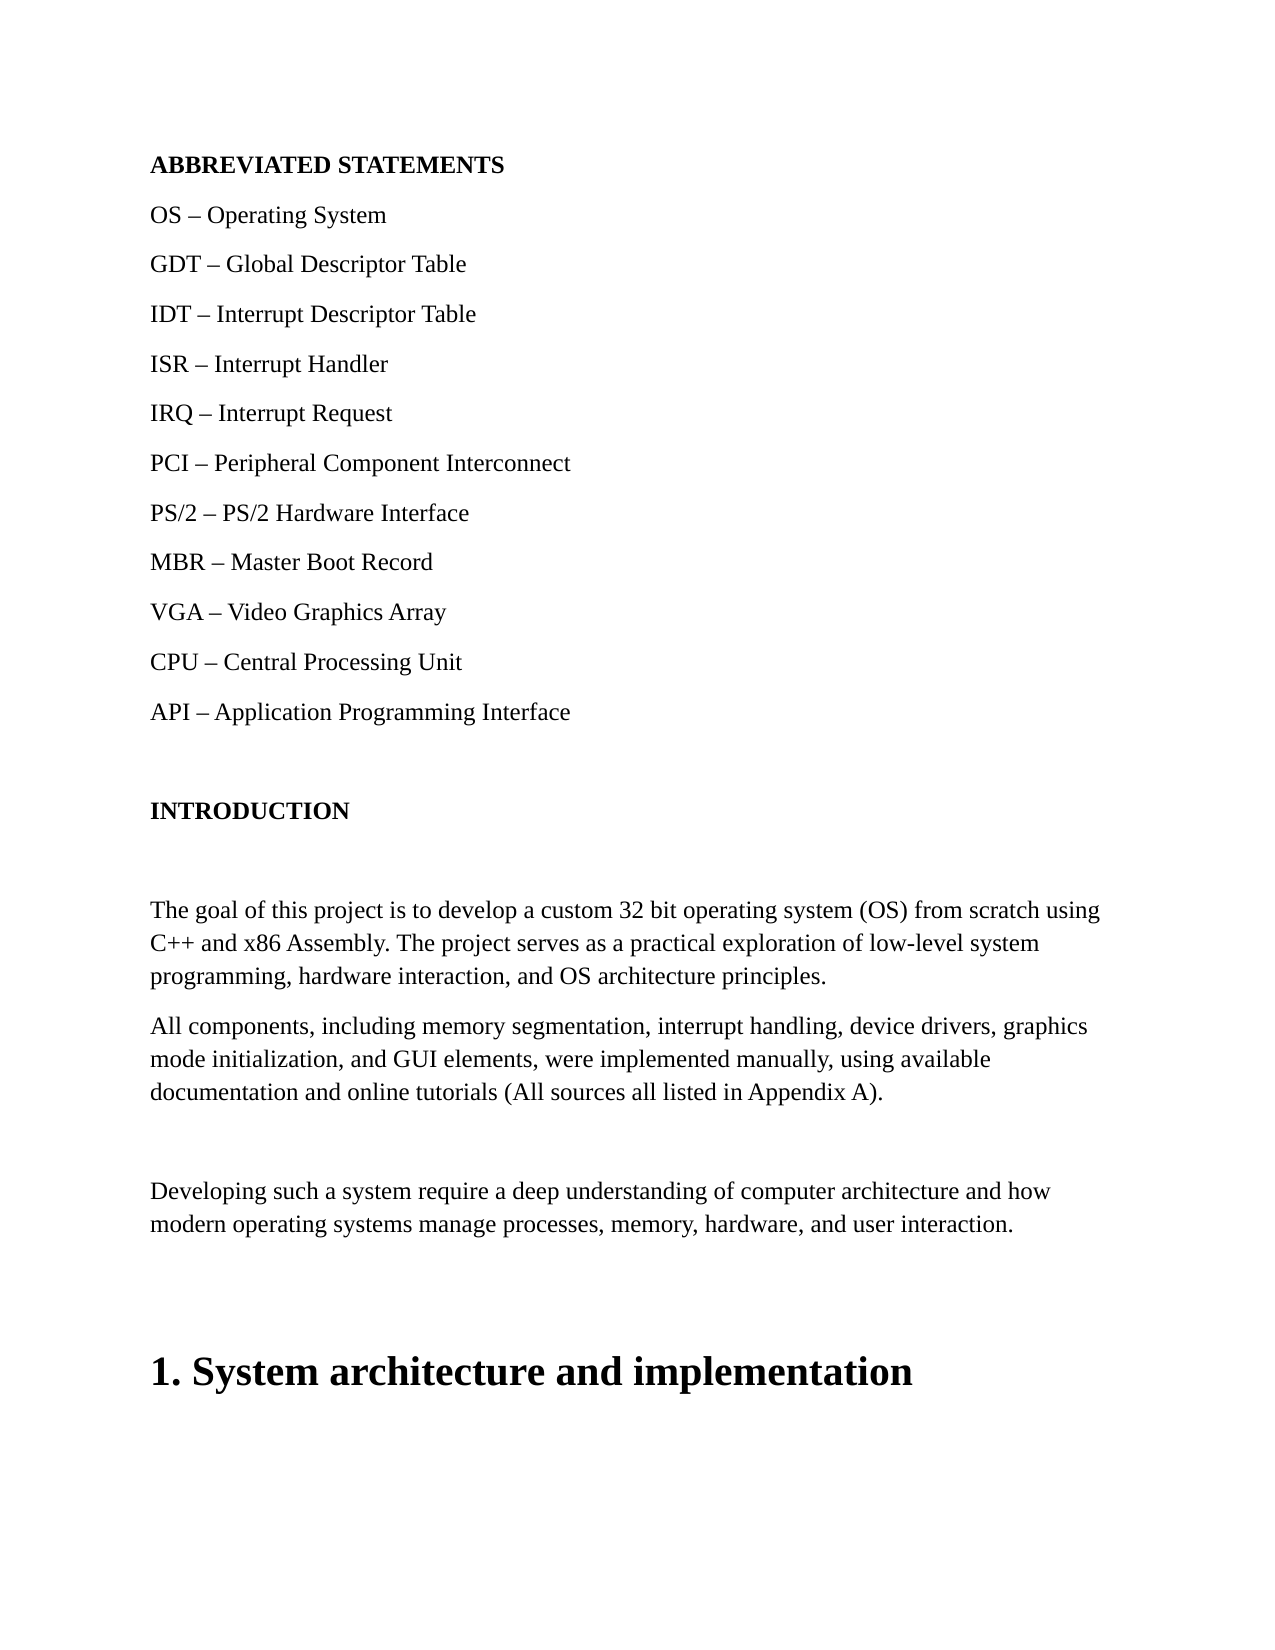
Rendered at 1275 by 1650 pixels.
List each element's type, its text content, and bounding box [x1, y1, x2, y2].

text OS – Operating System [150, 200, 1125, 228]
subtitle 1. System architecture and implementation [150, 1346, 1125, 1394]
text VGA – Video Graphics Array [150, 597, 1125, 626]
text PS/2 – PS/2 Hardware Interface [150, 498, 1125, 527]
text API – Application Programming Interface [150, 697, 1125, 725]
text IRQ – Interrupt Request [150, 398, 1125, 427]
text ISR – Interrupt Handler [150, 349, 1125, 377]
text PCI – Peripheral Component Interconnect [150, 448, 1125, 477]
text Developing such a system require a deep understanding of computer architecture and how modern operating systems manage processes, memory, hardware, and user interaction. [150, 1176, 1125, 1238]
text ABBREVIATED STATEMENTS [150, 150, 1125, 179]
text GDT – Global Descriptor Table [150, 249, 1125, 278]
text MBR – Master Boot Record [150, 547, 1125, 576]
text IDT – Interrupt Descriptor Table [150, 299, 1125, 328]
text CPU – Central Processing Unit [150, 647, 1125, 676]
text INTRODUCTION [150, 796, 1125, 825]
text The goal of this project is to develop a custom 32 bit operating system (OS) from scratch using C++ and x86 Assembly. The project serves as a practical exploration of low-level system programming, hardware interaction, and OS architecture principles. [150, 895, 1125, 990]
text All components, including memory segmentation, interrupt handling, device drivers, graphics mode initialization, and GUI elements, were implemented manually, using available documentation and online tutorials (All sources all listed in Appendix A). [150, 1011, 1125, 1106]
